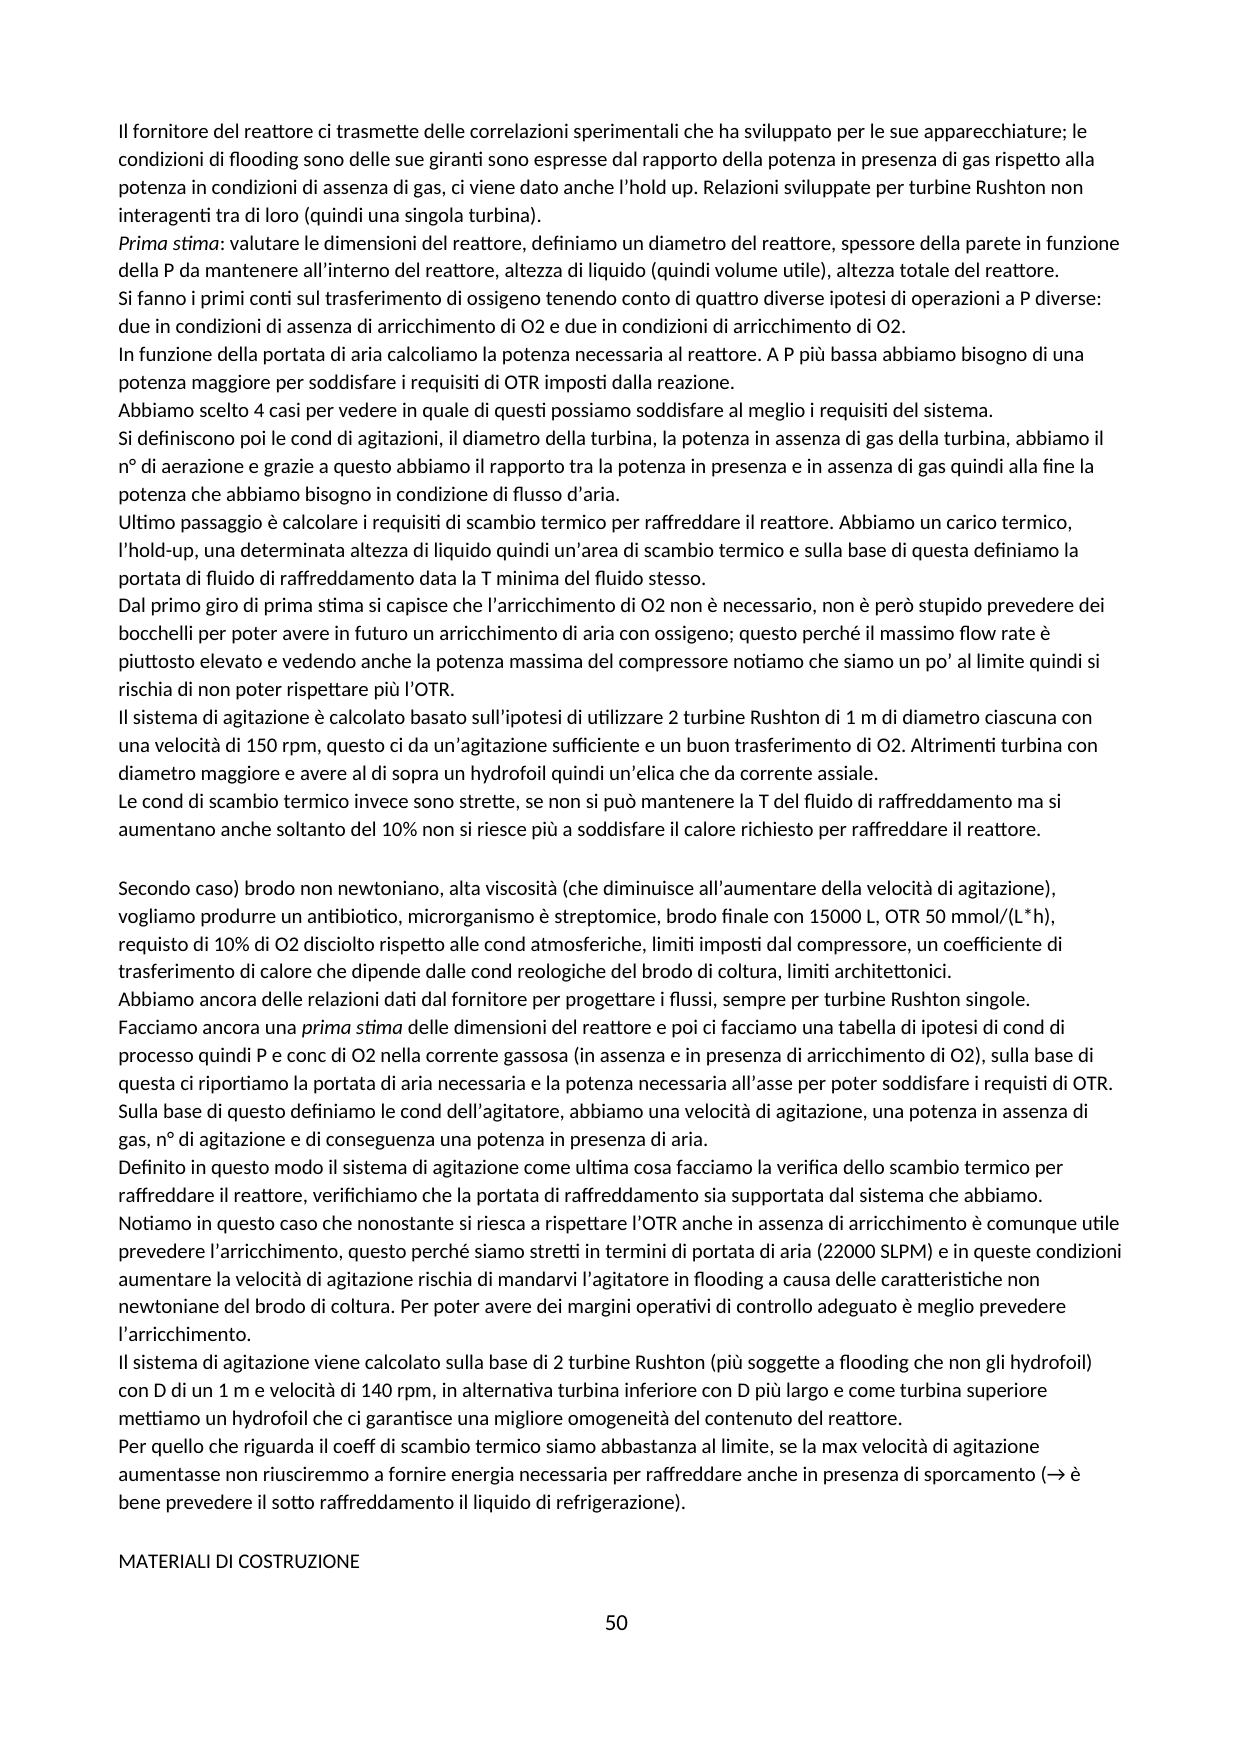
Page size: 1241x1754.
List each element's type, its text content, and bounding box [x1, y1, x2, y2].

text MATERIALI DI COSTRUZIONE [118, 1548, 1124, 1573]
text Il fornitore del reattore ci trasmette delle correlazioni sperimentali che ha sviluppato per le sue apparecchiature; le condizioni di flooding sono delle sue giranti sono espresse dal rapporto della potenza in presenza di gas rispetto alla potenza in condizioni di assenza di gas, ci viene dato anche l’hold up. Relazioni sviluppate per turbine Rushton non interagenti tra di loro (quindi una singola turbina). Prima stima: valutare le dimensioni del reattore, definiamo un diametro del reattore, spessore della parete in funzione della P da mantenere all’interno del reattore, altezza di liquido (quindi volume utile), altezza totale del reattore. Si fanno i primi conti sul trasferimento di ossigeno tenendo conto di quattro diverse ipotesi di operazioni a P diverse: due in condizioni di assenza di arricchimento di O2 e due in condizioni di arricchimento di O2. In funzione della portata di aria calcoliamo la potenza necessaria al reattore. A P più bassa abbiamo bisogno di una potenza maggiore per soddisfare i requisiti di OTR imposti dalla reazione. Abbiamo scelto 4 casi per vedere in quale di questi possiamo soddisfare al meglio i requisiti del sistema. Si definiscono poi le cond di agitazioni, il diametro della turbina, la potenza in assenza di gas della turbina, abbiamo il n° di aerazione e grazie a questo abbiamo il rapporto tra la potenza in presenza e in assenza di gas quindi alla fine la potenza che abbiamo bisogno in condizione di flusso d’aria. Ultimo passaggio è calcolare i requisiti di scambio termico per raffreddare il reattore. Abbiamo un carico termico, l’hold-up, una determinata altezza di liquido quindi un’area di scambio termico e sulla base di questa definiamo la portata di fluido di raffreddamento data la T minima del fluido stesso. Dal primo giro di prima stima si capisce che l’arricchimento di O2 non è necessario, non è però stupido prevedere dei bocchelli per poter avere in futuro un arricchimento di aria con ossigeno; questo perché il massimo flow rate è piuttosto elevato e vedendo anche la potenza massima del compressore notiamo che siamo un po’ al limite quindi si rischia di non poter rispettare più l’OTR. Il sistema di agitazione è calcolato basato sull’ipotesi di utilizzare 2 turbine Rushton di 1 m di diametro ciascuna con una velocità di 150 rpm, questo ci da un’agitazione sufficiente e un buon trasferimento di O2. Altrimenti turbina con diametro maggiore e avere al di sopra un hydrofoil quindi un’elica che da corrente assiale. Le cond di scambio termico invece sono strette, se non si può mantenere la T del fluido di raffreddamento ma si aumentano anche soltanto del 10% non si riesce più a soddisfare il calore richiesto per raffreddare il reattore. [118, 118, 1124, 872]
text Secondo caso) brodo non newtoniano, alta viscosità (che diminuisce all’aumentare della velocità di agitazione), vogliamo produrre un antibiotico, microrganismo è streptomice, brodo finale con 15000 L, OTR 50 mmol/(L*h), requisto di 10% di O2 disciolto rispetto alle cond atmosferiche, limiti imposti dal compressore, un coefficiente di trasferimento di calore che dipende dalle cond reologiche del brodo di coltura, limiti architettonici. Abbiamo ancora delle relazioni dati dal fornitore per progettare i flussi, sempre per turbine Rushton singole. Facciamo ancora una prima stima delle dimensioni del reattore e poi ci facciamo una tabella di ipotesi di cond di processo quindi P e conc di O2 nella corrente gassosa (in assenza e in presenza di arricchimento di O2), sulla base di questa ci riportiamo la portata di aria necessaria e la potenza necessaria all’asse per poter soddisfare i requisti di OTR. Sulla base di questo definiamo le cond dell’agitatore, abbiamo una velocità di agitazione, una potenza in assenza di gas, n° di agitazione e di conseguenza una potenza in presenza di aria. [118, 875, 1124, 1152]
text Definito in questo modo il sistema di agitazione come ultima cosa facciamo la verifica dello scambio termico per raffreddare il reattore, verifichiamo che la portata di raffreddamento sia supportata dal sistema che abbiamo. Notiamo in questo caso che nonostante si riesca a rispettare l’OTR anche in assenza di arricchimento è comunque utile prevedere l’arricchimento, questo perché siamo stretti in termini di portata di aria (22000 SLPM) e in queste condizioni aumentare la velocità di agitazione rischia di mandarvi l’agitatore in flooding a causa delle caratteristiche non newtoniane del brodo di coltura. Per poter avere dei margini operativi di controllo adeguato è meglio prevedere l’arricchimento. Il sistema di agitazione viene calcolato sulla base di 2 turbine Rushton (più soggette a flooding che non gli hydrofoil) con D di un 1 m e velocità di 140 rpm, in alternativa turbina inferiore con D più largo e come turbina superiore mettiamo un hydrofoil che ci garantisce una migliore omogeneità del contenuto del reattore. Per quello che riguarda il coeff di scambio termico siamo abbastanza al limite, se la max velocità di agitazione aumentasse non riusciremmo a fornire energia necessaria per raffreddare anche in presenza di sporcamento (→ è bene prevedere il sotto raffreddamento il liquido di refrigerazione). [118, 1154, 1124, 1545]
